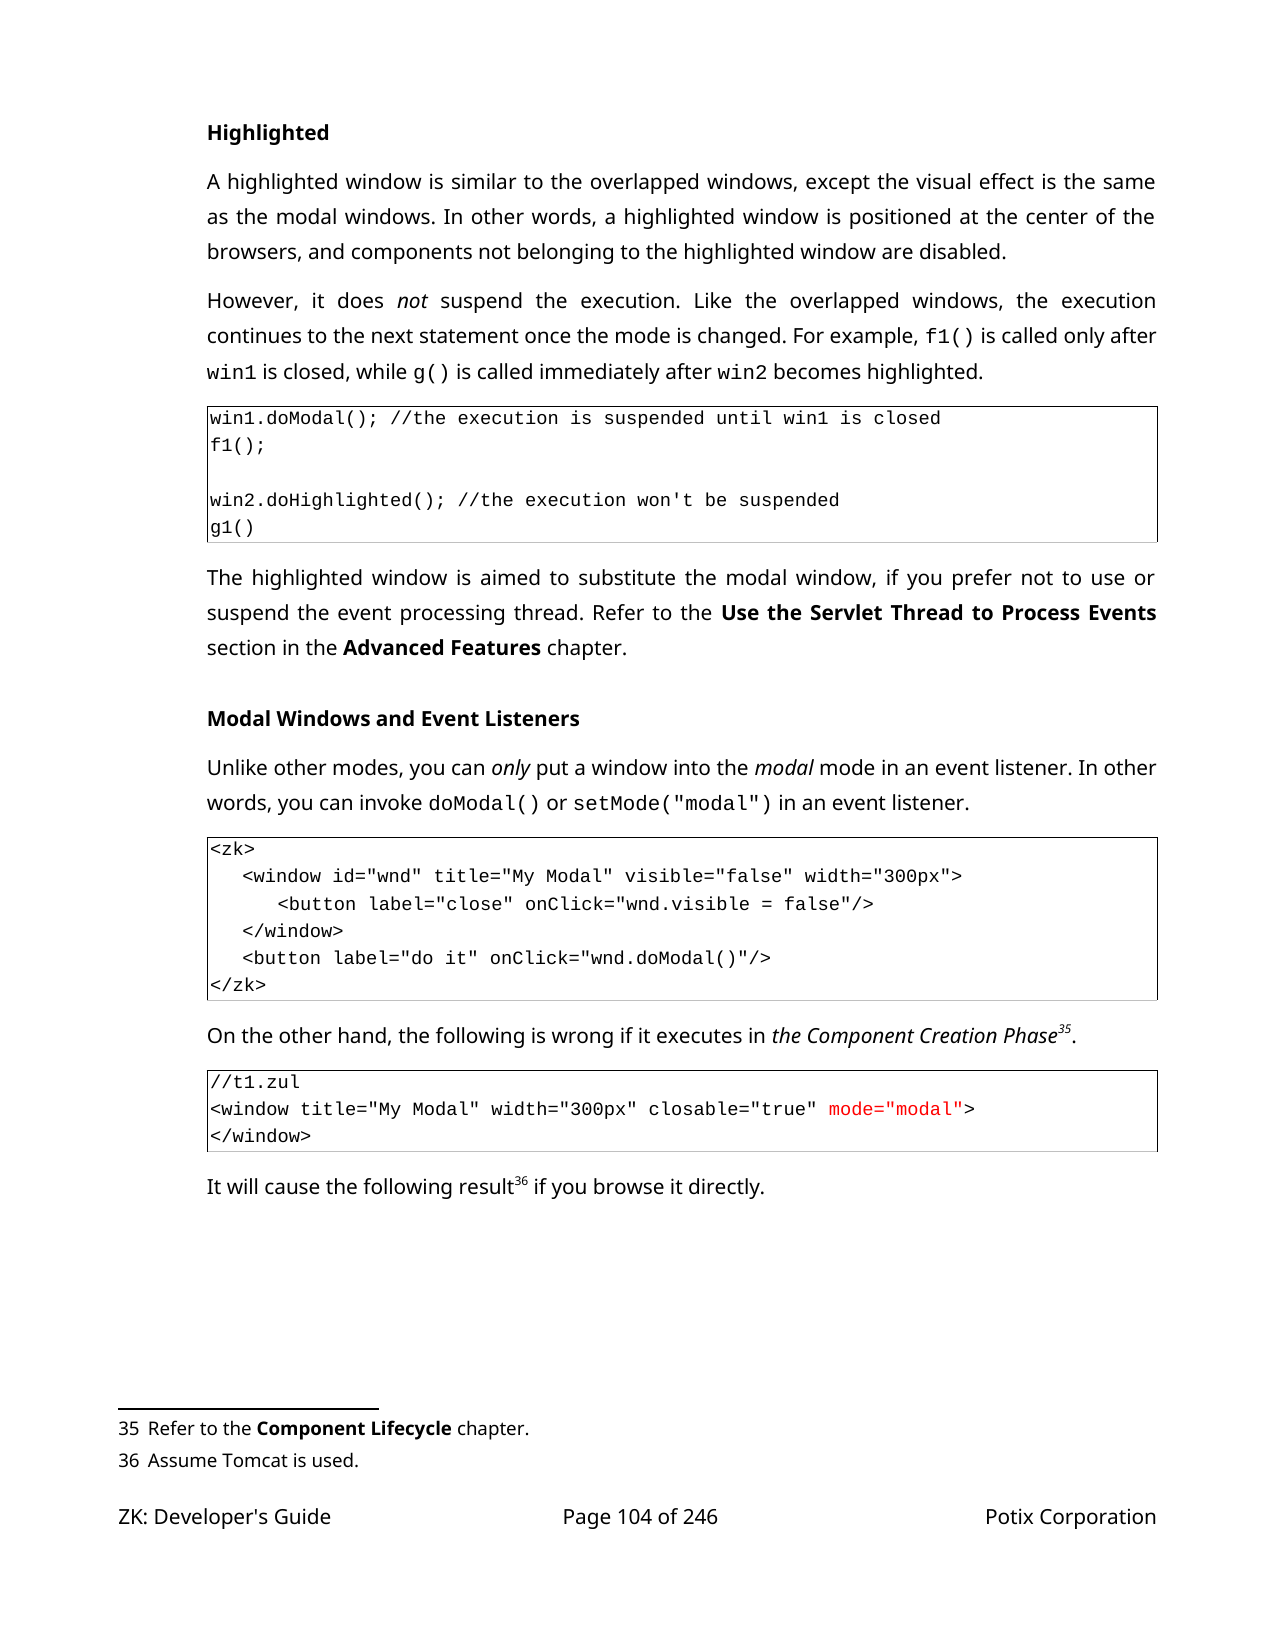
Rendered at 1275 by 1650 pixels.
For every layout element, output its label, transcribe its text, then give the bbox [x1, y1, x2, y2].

text </window> [208, 1124, 1157, 1151]
text win2.doHighlighted(); //the execution won't be suspended [208, 488, 1157, 512]
text //t1.zul [208, 1071, 1157, 1094]
text <button label="do it" onClick="wnd.doModal()"/> [208, 946, 1157, 970]
text The highlighted window is aimed to substitute the modal window, if you prefer not to use or suspend the event processing thread. Refer to the Use the Servlet Thread to Process Events section in the Advanced Features chapter. [207, 563, 1157, 661]
text A highlighted window is similar to the overlapped windows, except the visual effect is the same as the modal windows. In other words, a highlighted window is positioned at the center of the browsers, and components not belonging to the highlighted window are disabled. [207, 167, 1157, 266]
text win1.doModal(); //the execution is suspended until win1 is closed [208, 407, 1157, 430]
text <zk> [208, 838, 1157, 861]
text Refer to the Component Lifecycle chapter. [118, 1416, 1157, 1441]
subtitle Highlighted [207, 118, 1157, 146]
text It will cause the following result if you browse it directly. [207, 1172, 1157, 1200]
text <window id="wnd" title="My Modal" visible="false" width="300px"> [208, 864, 1157, 889]
text However, it does not suspend the execution. Like the overlapped windows, the execution continues to the next statement once the mode is changed. For example, f1() is called only after win1 is closed, while g() is called immediately after win2 becomes highlighted. [207, 286, 1157, 386]
text g1() [208, 515, 1157, 542]
text </window> [208, 919, 1157, 943]
text Assume Tomcat is used. [118, 1447, 1157, 1473]
text f1(); [208, 433, 1157, 458]
text On the other hand, the following is wrong if it executes in the Component Creation Phase. [207, 1021, 1157, 1049]
text <window title="My Modal" width="300px" closable="true" mode="modal"> [208, 1097, 1157, 1121]
text <button label="close" onClick="wnd.visible = false"/> [208, 892, 1157, 916]
text Unlike other modes, you can only put a window into the modal mode in an event listener. In other words, you can invoke doModal() or setMode("modal") in an event listener. [207, 753, 1157, 817]
subtitle Modal Windows and Event Listeners [207, 704, 1157, 732]
text </zk> [208, 973, 1157, 1000]
